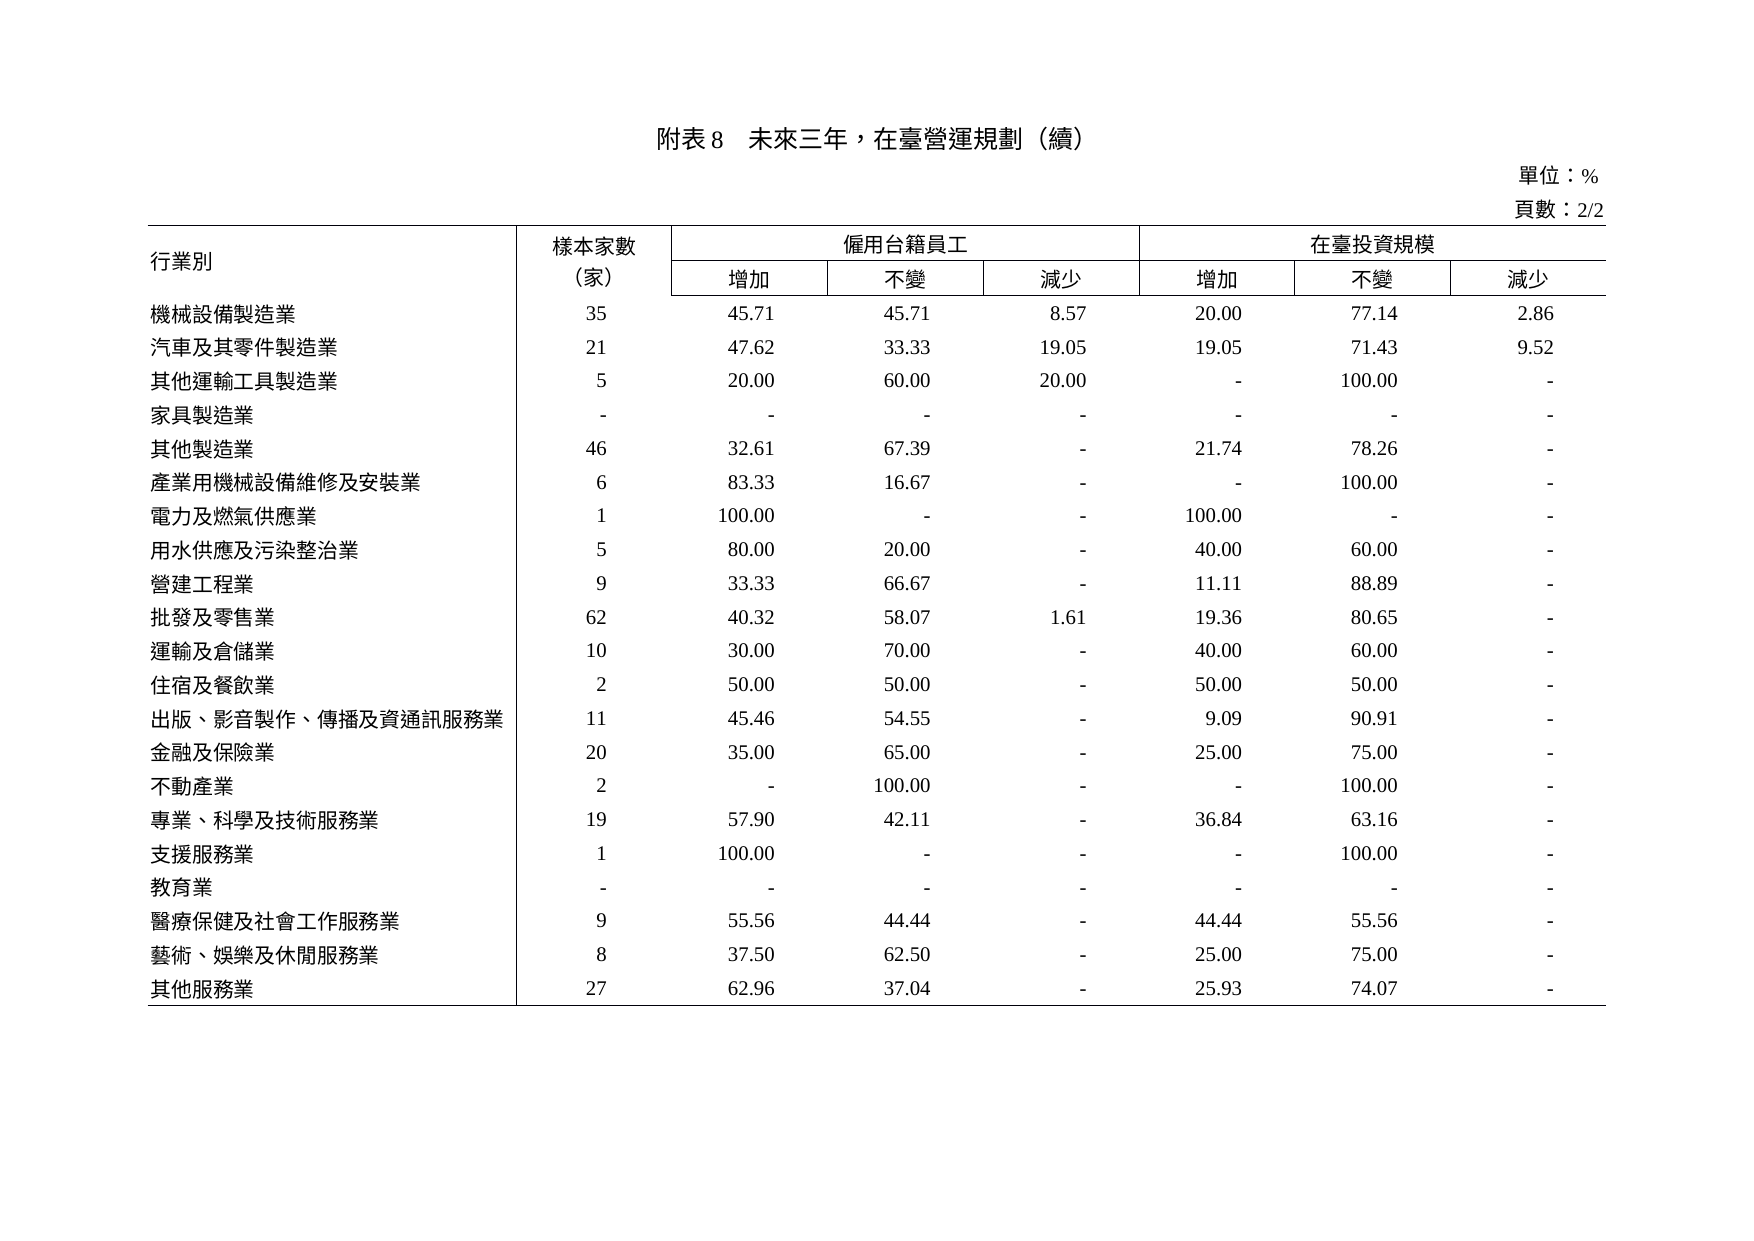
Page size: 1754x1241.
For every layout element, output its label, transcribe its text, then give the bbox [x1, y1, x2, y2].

table_cell 27 [517, 971, 672, 1005]
table_cell - [1450, 937, 1606, 971]
table_cell - [1295, 397, 1450, 431]
table_cell 36.84 [1139, 802, 1294, 836]
table_cell 100.00 [1295, 836, 1450, 870]
table_cell 45.71 [828, 296, 983, 330]
table_cell - [1139, 870, 1294, 903]
table_cell 增加 [1140, 261, 1294, 295]
table_cell - [1450, 634, 1606, 667]
table_cell 產業用機械設備維修及安裝業 [148, 465, 516, 498]
table_cell 47.62 [672, 330, 827, 363]
table_cell 8 [517, 937, 672, 971]
table_cell - [983, 971, 1139, 1005]
table_cell 25.93 [1139, 971, 1294, 1005]
table_cell - [983, 465, 1139, 498]
table_cell 83.33 [672, 465, 827, 498]
table_cell - [983, 870, 1139, 903]
table_cell - [672, 769, 827, 802]
table_cell 增加 [672, 261, 827, 295]
table_cell 5 [517, 532, 672, 566]
table_cell - [672, 397, 827, 431]
table_cell - [1450, 532, 1606, 566]
table_cell 其他製造業 [148, 431, 516, 465]
table_cell 19 [517, 802, 672, 836]
table_cell 僱用台籍員工 [672, 226, 1139, 260]
table_cell 家具製造業 [148, 397, 516, 431]
table_cell 80.00 [672, 532, 827, 566]
table_cell - [983, 701, 1139, 735]
table_cell 50.00 [1295, 667, 1450, 701]
table_cell 行業別 [148, 226, 516, 295]
table_cell 專業、科學及技術服務業 [148, 802, 516, 836]
table_cell 100.00 [828, 769, 983, 802]
table_cell 42.11 [828, 802, 983, 836]
table_cell 100.00 [672, 499, 827, 532]
table_cell - [1139, 465, 1294, 498]
table_cell 1 [517, 499, 672, 532]
table_cell 50.00 [828, 667, 983, 701]
table_cell 1 [517, 836, 672, 870]
table_cell 77.14 [1295, 296, 1450, 330]
table_cell - [1450, 431, 1606, 465]
table_cell 減少 [1451, 261, 1606, 295]
table_cell 20.00 [672, 364, 827, 397]
table_cell 20.00 [828, 532, 983, 566]
table_cell 20.00 [983, 364, 1139, 397]
table_cell 90.91 [1295, 701, 1450, 735]
table_cell 33.33 [672, 566, 827, 600]
table_cell 30.00 [672, 634, 827, 667]
table_cell 批發及零售業 [148, 600, 516, 633]
table_cell 不變 [1295, 261, 1450, 295]
table_cell 減少 [984, 261, 1139, 295]
table_cell - [983, 769, 1139, 802]
table_cell 32.61 [672, 431, 827, 465]
table_cell 37.50 [672, 937, 827, 971]
table_cell 20 [517, 735, 672, 768]
table_cell 40.32 [672, 600, 827, 633]
table_cell 100.00 [1295, 769, 1450, 802]
table_cell 9 [517, 566, 672, 600]
table_cell - [1450, 600, 1606, 633]
table_cell - [983, 397, 1139, 431]
table_cell - [517, 397, 672, 431]
table_cell - [983, 532, 1139, 566]
table_cell 40.00 [1139, 532, 1294, 566]
table_cell 70.00 [828, 634, 983, 667]
table_cell 2 [517, 769, 672, 802]
table_cell - [983, 802, 1139, 836]
table_cell 不動產業 [148, 769, 516, 802]
table_cell 45.71 [672, 296, 827, 330]
table_cell - [1450, 836, 1606, 870]
table_cell 78.26 [1295, 431, 1450, 465]
table_cell 35.00 [672, 735, 827, 768]
table_cell 教育業 [148, 870, 516, 903]
table_cell - [983, 836, 1139, 870]
table_cell - [1450, 499, 1606, 532]
table_cell - [1139, 769, 1294, 802]
table_cell 100.00 [1139, 499, 1294, 532]
table_cell 57.90 [672, 802, 827, 836]
table_cell 10 [517, 634, 672, 667]
table_cell - [672, 870, 827, 903]
table_cell 16.67 [828, 465, 983, 498]
table_cell 80.65 [1295, 600, 1450, 633]
table_cell 62 [517, 600, 672, 633]
table_cell - [1450, 904, 1606, 937]
table_cell 11.11 [1139, 566, 1294, 600]
table_cell 75.00 [1295, 937, 1450, 971]
table_cell 60.00 [1295, 634, 1450, 667]
table_cell - [983, 735, 1139, 768]
table_cell 46 [517, 431, 672, 465]
table_cell 66.67 [828, 566, 983, 600]
table_cell 62.50 [828, 937, 983, 971]
table_cell - [1450, 397, 1606, 431]
table_cell 21 [517, 330, 672, 363]
table_cell 樣本家數 （家） [517, 226, 671, 295]
table_cell - [1450, 667, 1606, 701]
table_cell 不變 [828, 261, 983, 295]
table_cell 電力及燃氣供應業 [148, 499, 516, 532]
table_cell - [1295, 870, 1450, 903]
table_cell 50.00 [672, 667, 827, 701]
table_cell 45.46 [672, 701, 827, 735]
table_cell 100.00 [1295, 364, 1450, 397]
table_header 附表8 未來三年，在臺營運規劃（續） [148, 118, 1606, 158]
table_cell - [983, 904, 1139, 937]
table_cell 35 [517, 295, 672, 330]
table_cell 5 [517, 364, 672, 397]
table_cell 出版、影音製作、傳播及資通訊服務業 [148, 701, 516, 735]
table_cell 2 [517, 667, 672, 701]
table_cell 醫療保健及社會工作服務業 [148, 904, 516, 937]
table_cell - [1450, 566, 1606, 600]
table_cell 住宿及餐飲業 [148, 667, 516, 701]
table_cell - [1450, 735, 1606, 768]
table_cell 67.39 [828, 431, 983, 465]
table_cell 機械設備製造業 [148, 295, 516, 330]
table_cell 65.00 [828, 735, 983, 768]
table_cell - [1450, 364, 1606, 397]
table_cell 19.05 [1139, 330, 1294, 363]
table_cell - [517, 870, 672, 903]
table_cell 在臺投資規模 [1140, 226, 1606, 260]
table_cell 71.43 [1295, 330, 1450, 363]
table_cell 75.00 [1295, 735, 1450, 768]
table_cell - [1450, 465, 1606, 498]
table_cell 44.44 [828, 904, 983, 937]
table_cell 63.16 [1295, 802, 1450, 836]
table_cell 營建工程業 [148, 566, 516, 600]
table_cell 8.57 [983, 296, 1139, 330]
table_cell - [1139, 364, 1294, 397]
table_cell 62.96 [672, 971, 827, 1005]
table_cell 44.44 [1139, 904, 1294, 937]
table_cell 9.52 [1450, 330, 1606, 363]
table_cell 88.89 [1295, 566, 1450, 600]
table_cell 其他運輸工具製造業 [148, 364, 516, 397]
table_cell - [983, 499, 1139, 532]
table_cell 20.00 [1139, 296, 1294, 330]
table_cell 11 [517, 701, 672, 735]
table_cell 9 [517, 904, 672, 937]
table_cell - [1450, 870, 1606, 903]
table_cell - [1450, 701, 1606, 735]
table_cell - [828, 870, 983, 903]
table_cell 33.33 [828, 330, 983, 363]
table_cell 藝術、娛樂及休閒服務業 [148, 937, 516, 971]
table_cell 60.00 [828, 364, 983, 397]
table_cell 頁數：2/2 [148, 192, 1606, 225]
table_cell - [983, 634, 1139, 667]
table_cell 37.04 [828, 971, 983, 1005]
table_cell 1.61 [983, 600, 1139, 633]
table_cell 金融及保險業 [148, 735, 516, 768]
table_cell - [828, 499, 983, 532]
table_cell 9.09 [1139, 701, 1294, 735]
table_cell 6 [517, 465, 672, 498]
table_cell 54.55 [828, 701, 983, 735]
table_cell 55.56 [1295, 904, 1450, 937]
table_cell 55.56 [672, 904, 827, 937]
table_cell 60.00 [1295, 532, 1450, 566]
table_cell 2.86 [1450, 296, 1606, 330]
table_cell 25.00 [1139, 735, 1294, 768]
table_cell 運輸及倉儲業 [148, 634, 516, 667]
table_cell - [1139, 397, 1294, 431]
table_cell 100.00 [672, 836, 827, 870]
table_cell - [1450, 971, 1606, 1005]
table_cell 100.00 [1295, 465, 1450, 498]
table_cell 50.00 [1139, 667, 1294, 701]
table_cell 40.00 [1139, 634, 1294, 667]
table_cell 25.00 [1139, 937, 1294, 971]
table_cell 用水供應及污染整治業 [148, 532, 516, 566]
table_cell 19.36 [1139, 600, 1294, 633]
table_cell - [1139, 836, 1294, 870]
table_cell 其他服務業 [148, 971, 516, 1005]
table_cell 74.07 [1295, 971, 1450, 1005]
table_cell - [1450, 802, 1606, 836]
table_cell - [1295, 499, 1450, 532]
table_cell 汽車及其零件製造業 [148, 330, 516, 363]
table_cell - [983, 431, 1139, 465]
table_cell 19.05 [983, 330, 1139, 363]
table_cell - [983, 937, 1139, 971]
table_cell 21.74 [1139, 431, 1294, 465]
table_cell 支援服務業 [148, 836, 516, 870]
table_cell - [828, 836, 983, 870]
table_cell - [828, 397, 983, 431]
table_cell 單位：% [148, 158, 1606, 192]
table_cell - [983, 667, 1139, 701]
table_cell 58.07 [828, 600, 983, 633]
table_cell - [1450, 769, 1606, 802]
table_cell - [983, 566, 1139, 600]
